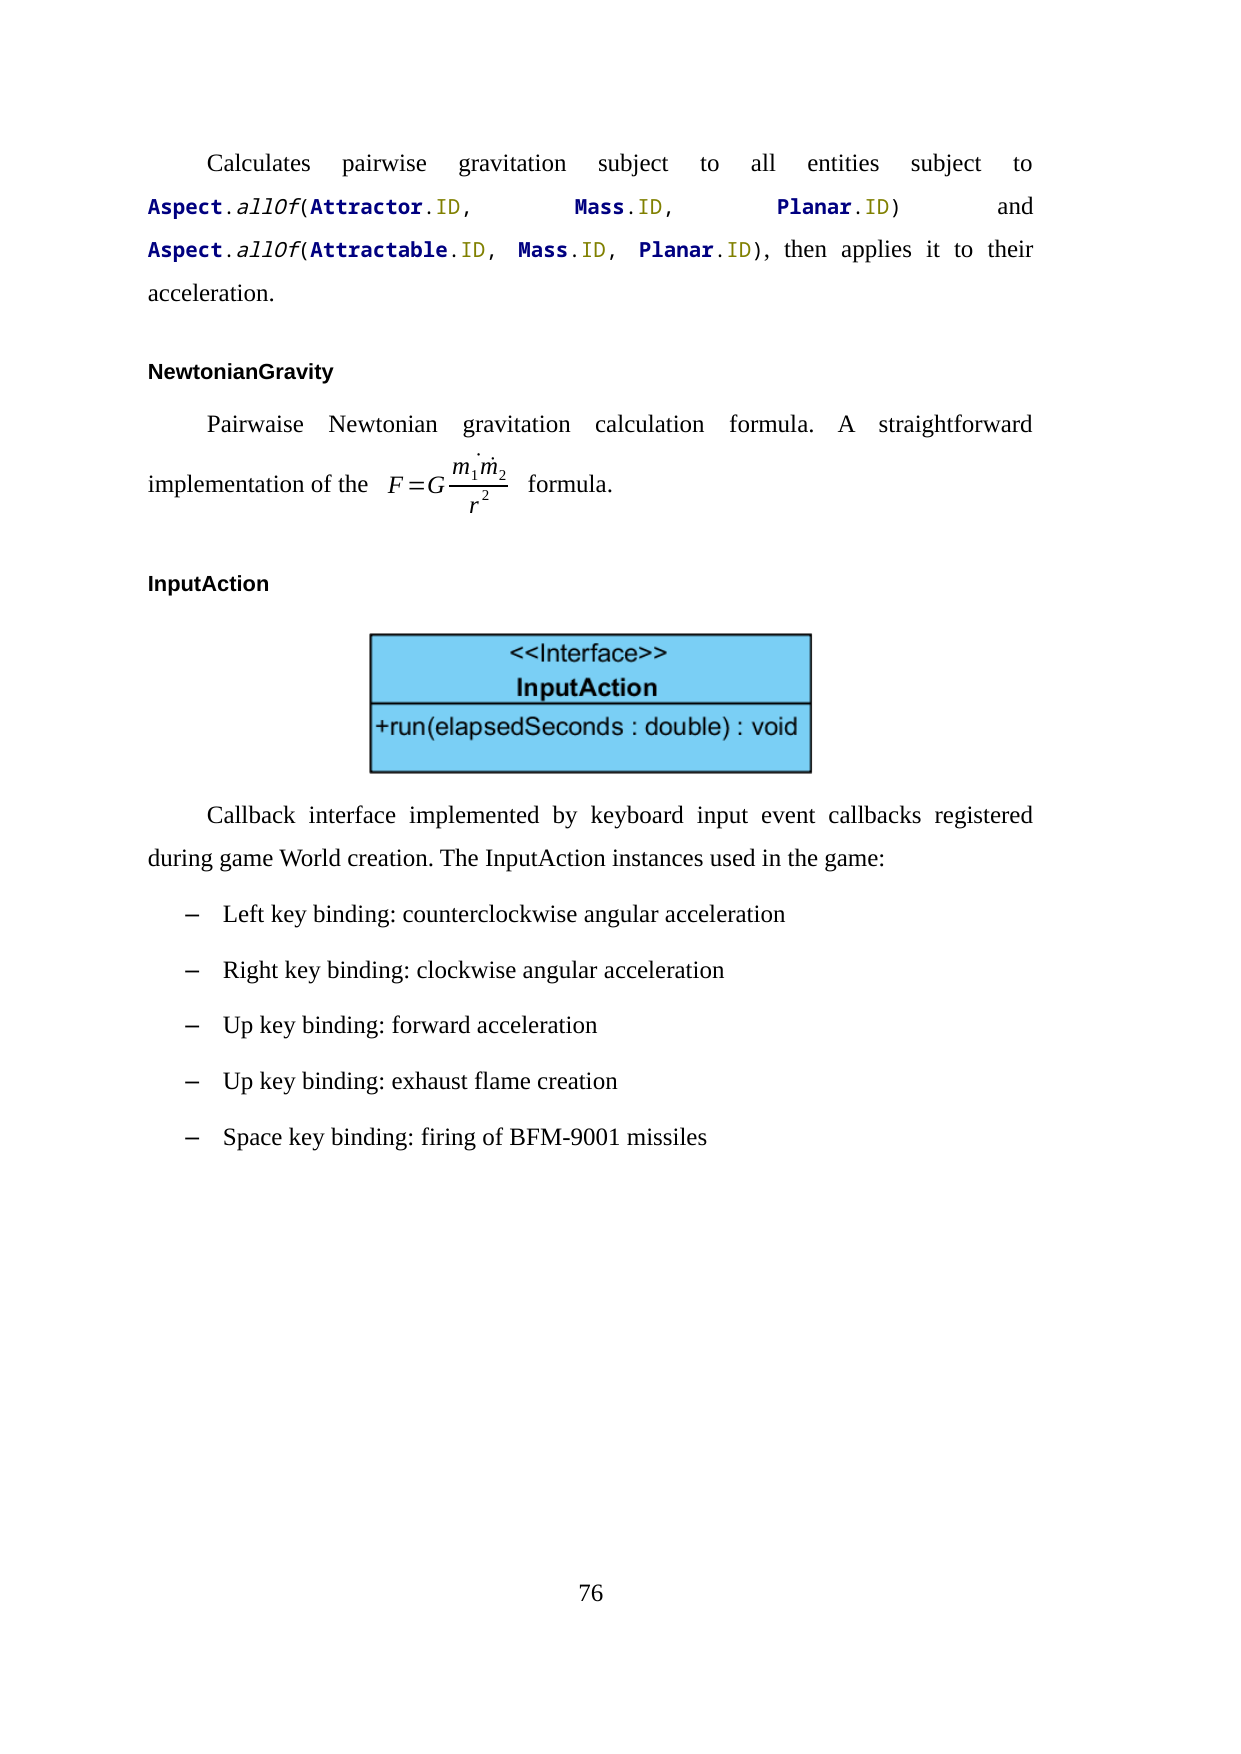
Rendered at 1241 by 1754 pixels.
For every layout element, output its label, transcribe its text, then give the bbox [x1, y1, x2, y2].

list Left key binding: counterclockwise angular acceleration [185, 899, 1033, 928]
text Calculates pairwise gravitation subject to all entities subject to Aspect.allOf(Attractor.ID, Mass.ID, Planar.ID) and Aspect.allOf(Attractable.ID, Mass.ID, Planar.ID), then applies it to their acceleration. [148, 148, 1033, 307]
text Callback interface implemented by keyboard input event callbacks registered during game World creation. The InputAction instances used in the game: [148, 800, 1033, 872]
list Space key binding: firing of BFM-9001 missiles [185, 1122, 1033, 1150]
list Up key binding: exhaust flame creation [185, 1066, 1033, 1095]
subtitle InputAction [148, 571, 1033, 596]
picture [369, 633, 813, 774]
list Right key binding: clockwise angular acceleration [185, 955, 1033, 983]
text Pairwaise Newtonian gravitation calculation formula. A straightforward implementation of theformula. [148, 409, 1033, 519]
subtitle NewtonianGravity [148, 359, 1033, 384]
list Up key binding: forward acceleration [185, 1010, 1033, 1039]
